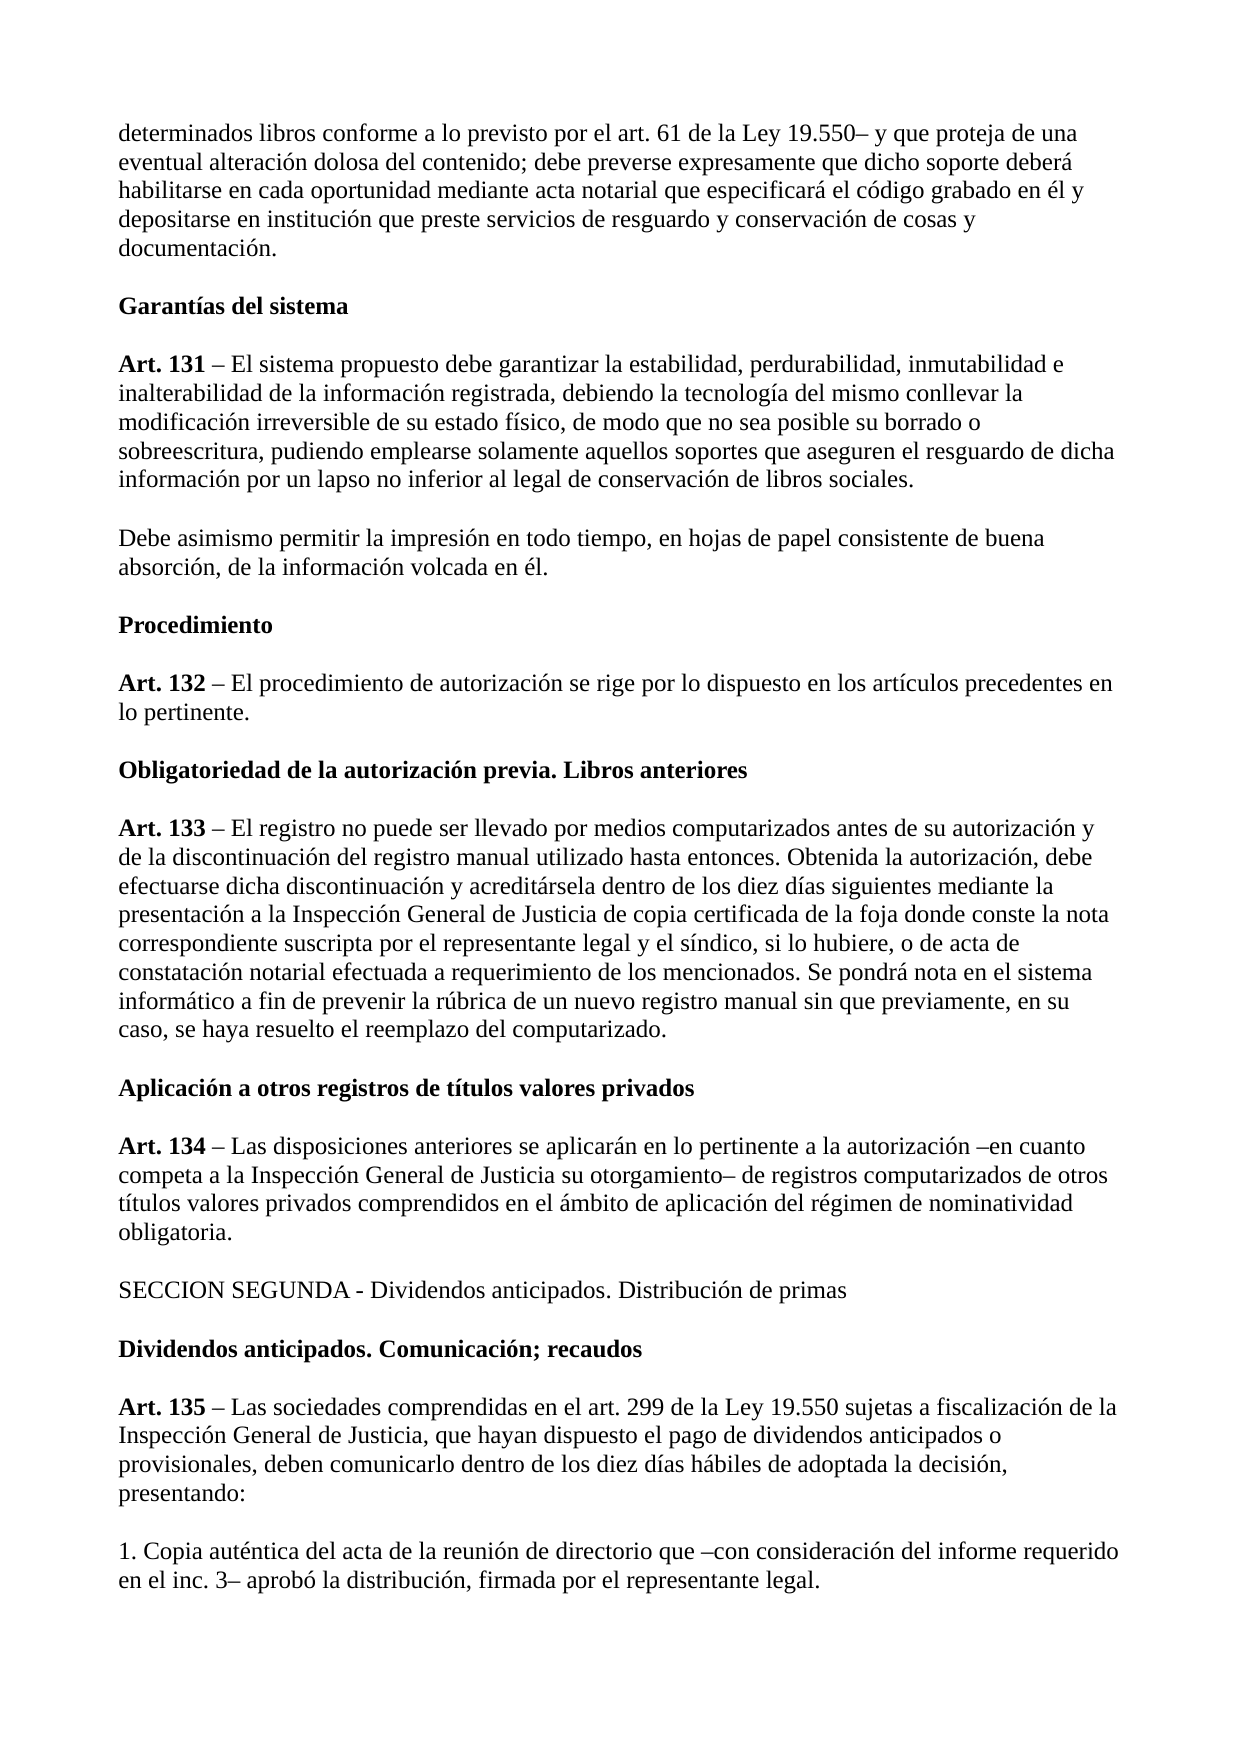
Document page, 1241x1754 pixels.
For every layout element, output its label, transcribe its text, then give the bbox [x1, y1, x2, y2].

table_header determinados libros conforme a lo previsto por el art. 61 de la Ley 19.550– y que proteja de una eventual alteración dolosa del contenido; debe preverse expresamente que dicho soporte deberá habilitarse en cada oportunidad mediante acta notarial que especificará el código grabado en él y depositarse en institución que preste servicios de resguardo y conservación de cosas y documentación. Garantías del sistema Art. 131 – El sistema propuesto debe garantizar la estabilidad, perdurabilidad, inmutabilidad e inalterabilidad de la información registrada, debiendo la tecnología del mismo conllevar la modificación irreversible de su estado físico, de modo que no sea posible su borrado o sobreescritura, pudiendo emplearse solamente aquellos soportes que aseguren el resguardo de dicha información por un lapso no inferior al legal de conservación de libros sociales. Debe asimismo permitir la impresión en todo tiempo, en hojas de papel consistente de buena absorción, de la información volcada en él. Procedimiento Art. 132 – El procedimiento de autorización se rige por lo dispuesto en los artículos precedentes en lo pertinente. Obligatoriedad de la autorización previa. Libros anteriores Art. 133 – El registro no puede ser llevado por medios computarizados antes de su autorización y de la discontinuación del registro manual utilizado hasta entonces. Obtenida la autorización, debe efectuarse dicha discontinuación y acreditársela dentro de los diez días siguientes mediante la presentación a la Inspección General de Justicia de copia certificada de la foja donde conste la nota correspondiente suscripta por el representante legal y el síndico, si lo hubiere, o de acta de constatación notarial efectuada a requerimiento de los mencionados. Se pondrá nota en el sistema informático a fin de prevenir la rúbrica de un nuevo registro manual sin que previamente, en su caso, se haya resuelto el reemplazo del computarizado. Aplicación a otros registros de títulos valores privados Art. 134 – Las disposiciones anteriores se aplicarán en lo pertinente a la autorización –en cuanto competa a la Inspección General de Justicia su otorgamiento– de registros computarizados de otros títulos valores privados comprendidos en el ámbito de aplicación del régimen de nominatividad obligatoria. SECCION SEGUNDA - Dividendos anticipados. Distribución de primas Dividendos anticipados. Comunicación; recaudos Art. 135 – Las sociedades comprendidas en el art. 299 de la Ley 19.550 sujetas a fiscalización de la Inspección General de Justicia, que hayan dispuesto el pago de dividendos anticipados o provisionales, deben comunicarlo dentro de los diez días hábiles de adoptada la decisión, presentando: 1. Copia auténtica del acta de la reunión de directorio que –con consideración del informe requerido en el inc. 3– aprobó la distribución, firmada por el representante legal. [118, 118, 1122, 1623]
